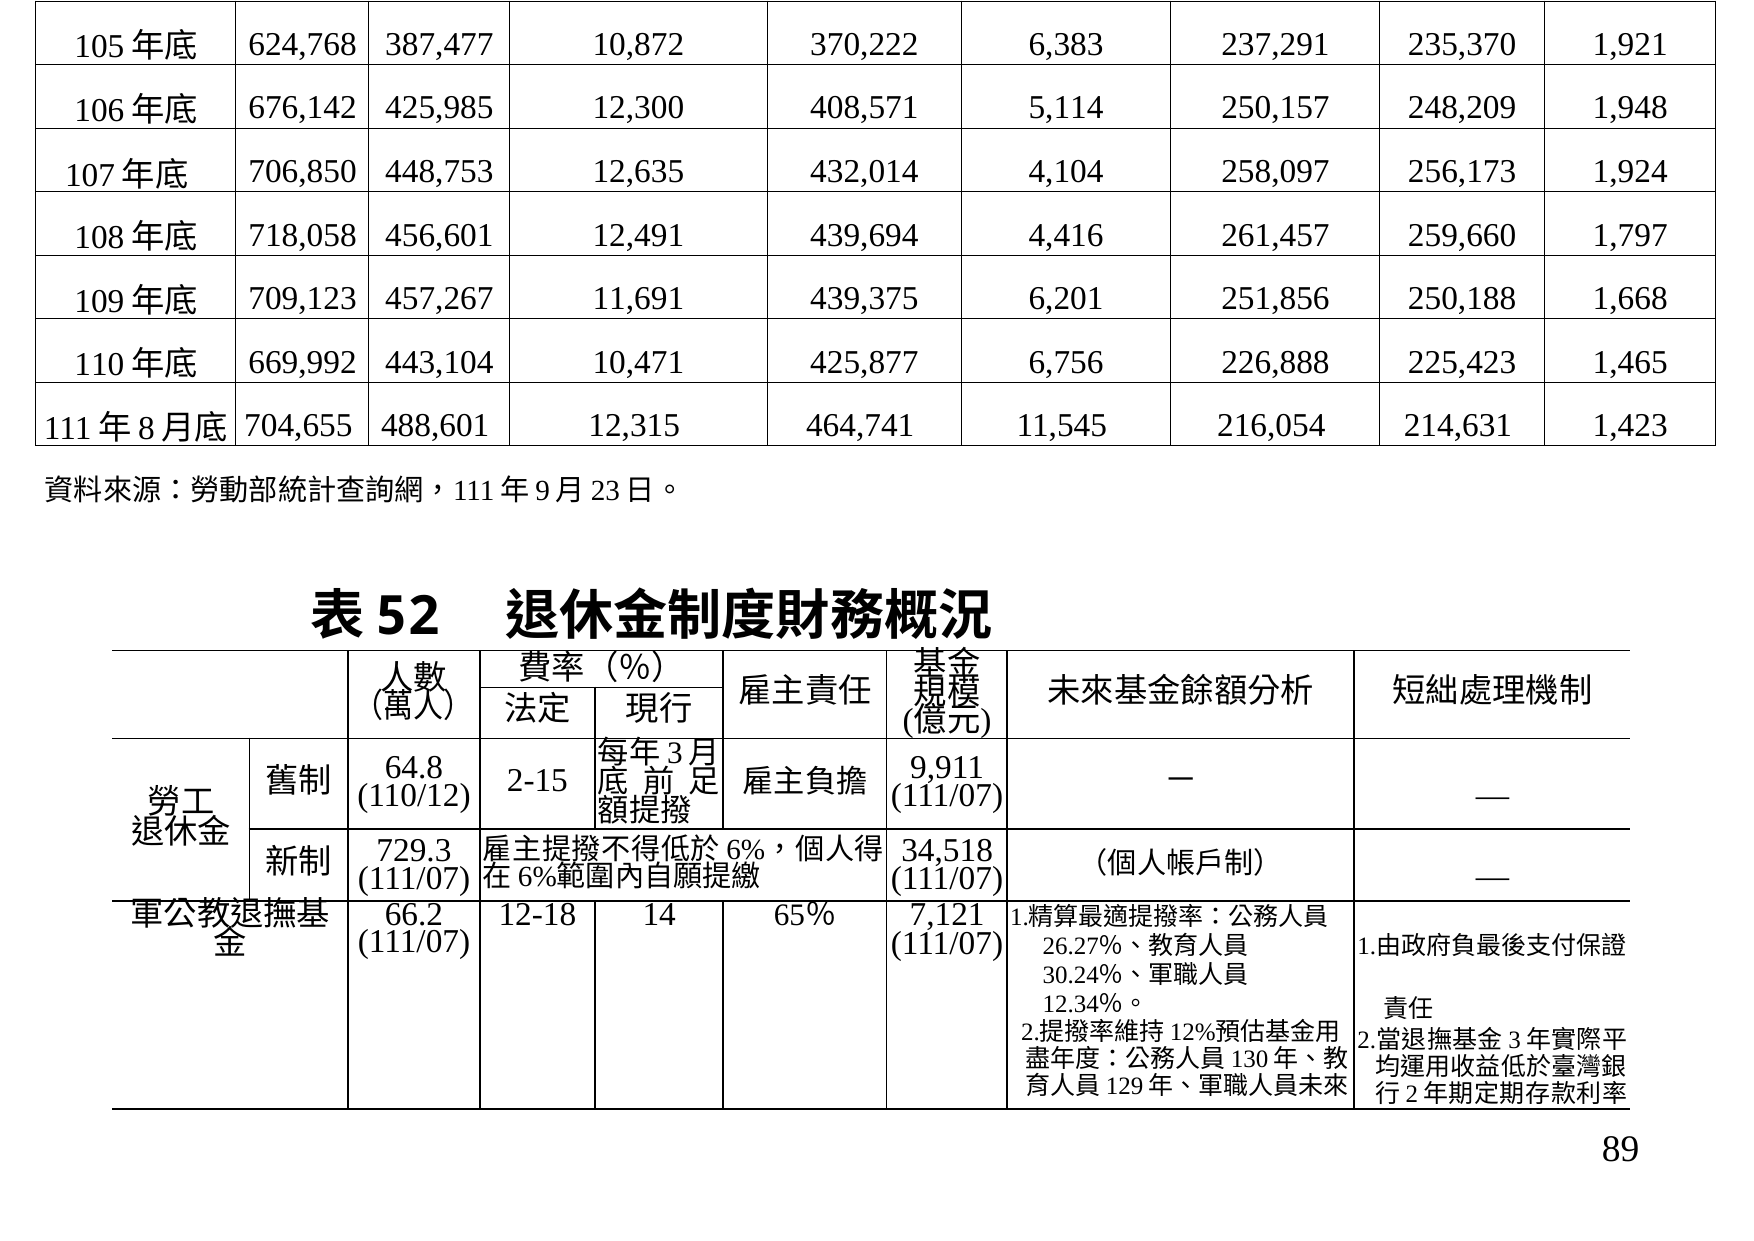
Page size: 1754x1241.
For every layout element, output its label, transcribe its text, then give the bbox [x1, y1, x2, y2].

table_cell 256,173 [1380, 129, 1544, 191]
table_header 短絀處理機制 [1355, 651, 1630, 737]
table_cell 676,142 [236, 65, 368, 128]
table_cell 1,921 [1545, 2, 1715, 64]
table_cell 1,948 [1545, 65, 1715, 128]
table_header 未來基金餘額分析 [1008, 651, 1353, 737]
table_cell 1.由政府負最後支付保證責任 2.當退撫基金3年實際平均運用收益低於臺灣銀行2年期定期存款利率 [1355, 902, 1630, 1108]
table_cell 261,457 [1171, 192, 1379, 255]
table_cell 105年底 [36, 2, 235, 64]
table_cell 1,465 [1545, 319, 1715, 382]
table_cell 雇主提撥不得低於6%，個人得在6%範圍內自願提繳 [481, 830, 886, 900]
table_header 基金 規模 (億元) [887, 651, 1006, 737]
table_cell 448,753 [369, 129, 509, 191]
table_cell 12,315 [510, 383, 767, 445]
table_cell 11,691 [510, 256, 767, 318]
table_cell — [1355, 830, 1630, 900]
table_cell 235,370 [1380, 2, 1544, 64]
table_cell 214,631 [1380, 383, 1544, 445]
table_cell 4,104 [962, 129, 1170, 191]
table_cell 259,660 [1380, 192, 1544, 255]
table_cell — [1355, 739, 1630, 828]
table_cell 251,856 [1171, 256, 1379, 318]
table_cell 雇主負擔 [724, 739, 886, 828]
table_cell 66.2 (111/07) [349, 902, 479, 1108]
table_cell 1,924 [1545, 129, 1715, 191]
table_cell 14 [596, 902, 722, 1108]
table_cell 10,872 [510, 2, 767, 64]
table_cell 2-15 [481, 739, 594, 828]
table_cell 439,694 [768, 192, 961, 255]
table_cell 12,300 [510, 65, 767, 128]
table_header 雇主責任 [724, 651, 886, 737]
table_cell 1,423 [1545, 383, 1715, 445]
table_cell 718,058 [236, 192, 368, 255]
table_cell 1,668 [1545, 256, 1715, 318]
table_header 人數 （萬人） [349, 651, 479, 737]
table_cell 226,888 [1171, 319, 1379, 382]
table_cell 法定 [481, 688, 594, 737]
table_cell 704,655 [236, 383, 368, 445]
table_cell 439,375 [768, 256, 961, 318]
table_cell 6,383 [962, 2, 1170, 64]
table_cell 新制 [250, 830, 347, 900]
table_cell 457,267 [369, 256, 509, 318]
text 資料來源：勞動部統計查詢網，111年9月23日。 [44, 446, 1639, 509]
table_cell 12,491 [510, 192, 767, 255]
table_cell 216,054 [1171, 383, 1379, 445]
table_cell 408,571 [768, 65, 961, 128]
table_cell 258,097 [1171, 129, 1379, 191]
table_cell 432,014 [768, 129, 961, 191]
table_cell 237,291 [1171, 2, 1379, 64]
table_cell 108年底 [36, 192, 235, 255]
table_cell 34,518 (111/07) [887, 830, 1006, 900]
table_header [112, 651, 347, 737]
table_cell 現行 [596, 688, 722, 737]
table_cell 225,423 [1380, 319, 1544, 382]
table_cell 729.3 (111/07) [349, 830, 479, 900]
table_cell 250,188 [1380, 256, 1544, 318]
table_cell － [1008, 739, 1353, 828]
table_cell 109年底 [36, 256, 235, 318]
table_cell 464,741 [768, 383, 961, 445]
table_cell 12,635 [510, 129, 767, 191]
table_cell 9,911 (111/07) [887, 739, 1006, 828]
table_cell 669,992 [236, 319, 368, 382]
table_cell 106年底 [36, 65, 235, 128]
table_cell 4,416 [962, 192, 1170, 255]
table_cell 425,877 [768, 319, 961, 382]
table_cell 1,797 [1545, 192, 1715, 255]
table_cell 443,104 [369, 319, 509, 382]
table_cell 488,601 [369, 383, 509, 445]
table_cell 111年8月底 [36, 383, 235, 445]
table_cell 6,201 [962, 256, 1170, 318]
table_cell 1.精算最適提撥率：公務人員26.27％、教育人員30.24％、軍職人員12.34％。 2.提撥率維持12%預估基金用盡年度：公務人員130年、教育人員129年、軍職人員未來 [1008, 902, 1353, 1108]
table_cell 64.8 (110/12) [349, 739, 479, 828]
table_cell 709,123 [236, 256, 368, 318]
table_cell 軍公教退撫基金 [112, 902, 347, 1108]
table_cell 250,157 [1171, 65, 1379, 128]
table_cell 110年底 [36, 319, 235, 382]
table_cell 6,756 [962, 319, 1170, 382]
table_cell 11,545 [962, 383, 1170, 445]
table_cell 370,222 [768, 2, 961, 64]
table_cell 12-18 [481, 902, 594, 1108]
table_cell 65％ [724, 902, 886, 1108]
table_cell 5,114 [962, 65, 1170, 128]
table_cell 248,209 [1380, 65, 1544, 128]
table_cell 456,601 [369, 192, 509, 255]
table_cell 勞工 退休金 [112, 739, 249, 900]
table_cell 舊制 [250, 739, 347, 828]
table_cell 624,768 [236, 2, 368, 64]
text 表52 退休金制度財務概況 [103, 571, 1639, 650]
table_cell （個人帳戶制） [1008, 830, 1353, 900]
table_cell 每年3月底前足額提撥 [596, 739, 722, 828]
table_cell 107年底 [36, 129, 235, 191]
table_cell 425,985 [369, 65, 509, 128]
table_cell 10,471 [510, 319, 767, 382]
table_cell 706,850 [236, 129, 368, 191]
table_cell 387,477 [369, 2, 509, 64]
table_header 費率（％） [481, 651, 722, 687]
table_cell 7,121 (111/07) [887, 902, 1006, 1108]
